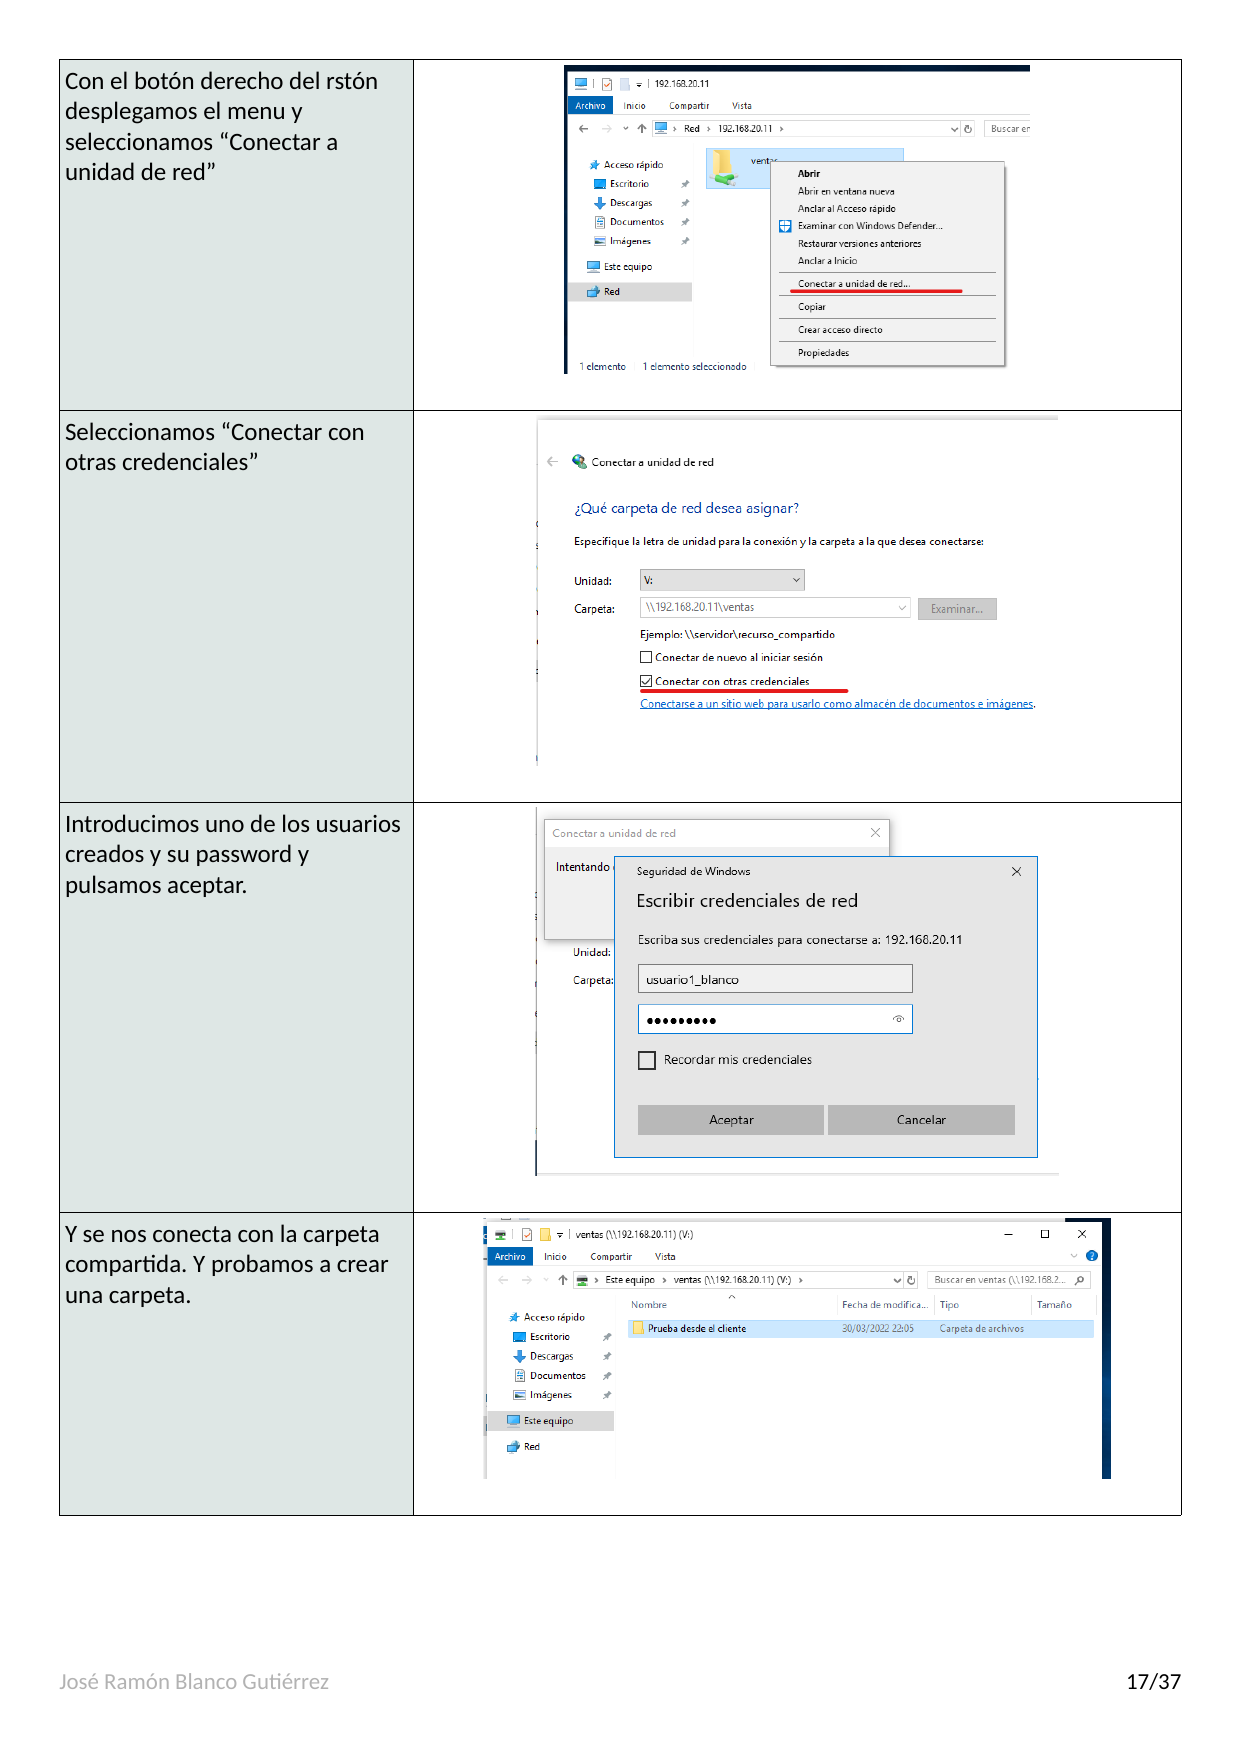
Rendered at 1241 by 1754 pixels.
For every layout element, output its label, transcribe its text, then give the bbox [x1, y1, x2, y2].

picture [536, 415, 1058, 766]
picture [483, 1218, 1111, 1479]
table_cell [414, 411, 1181, 802]
table_cell Y se nos conecta con la carpeta compartida. Y probamos a crear una carpeta. [60, 1213, 413, 1515]
table_cell Con el botón derecho del rstón desplegamos el menu y seleccionamos “Conectar a unidad de red” [60, 60, 413, 410]
picture [535, 807, 1059, 1176]
table_cell Introducimos uno de los usuarios creados y su password y pulsamos aceptar. [60, 803, 413, 1212]
table_cell [414, 60, 1181, 410]
table_cell Seleccionamos “Conectar con otras credenciales” [60, 411, 413, 802]
table_cell [414, 1213, 1181, 1515]
table_cell [414, 803, 1181, 1212]
picture [564, 65, 1030, 374]
